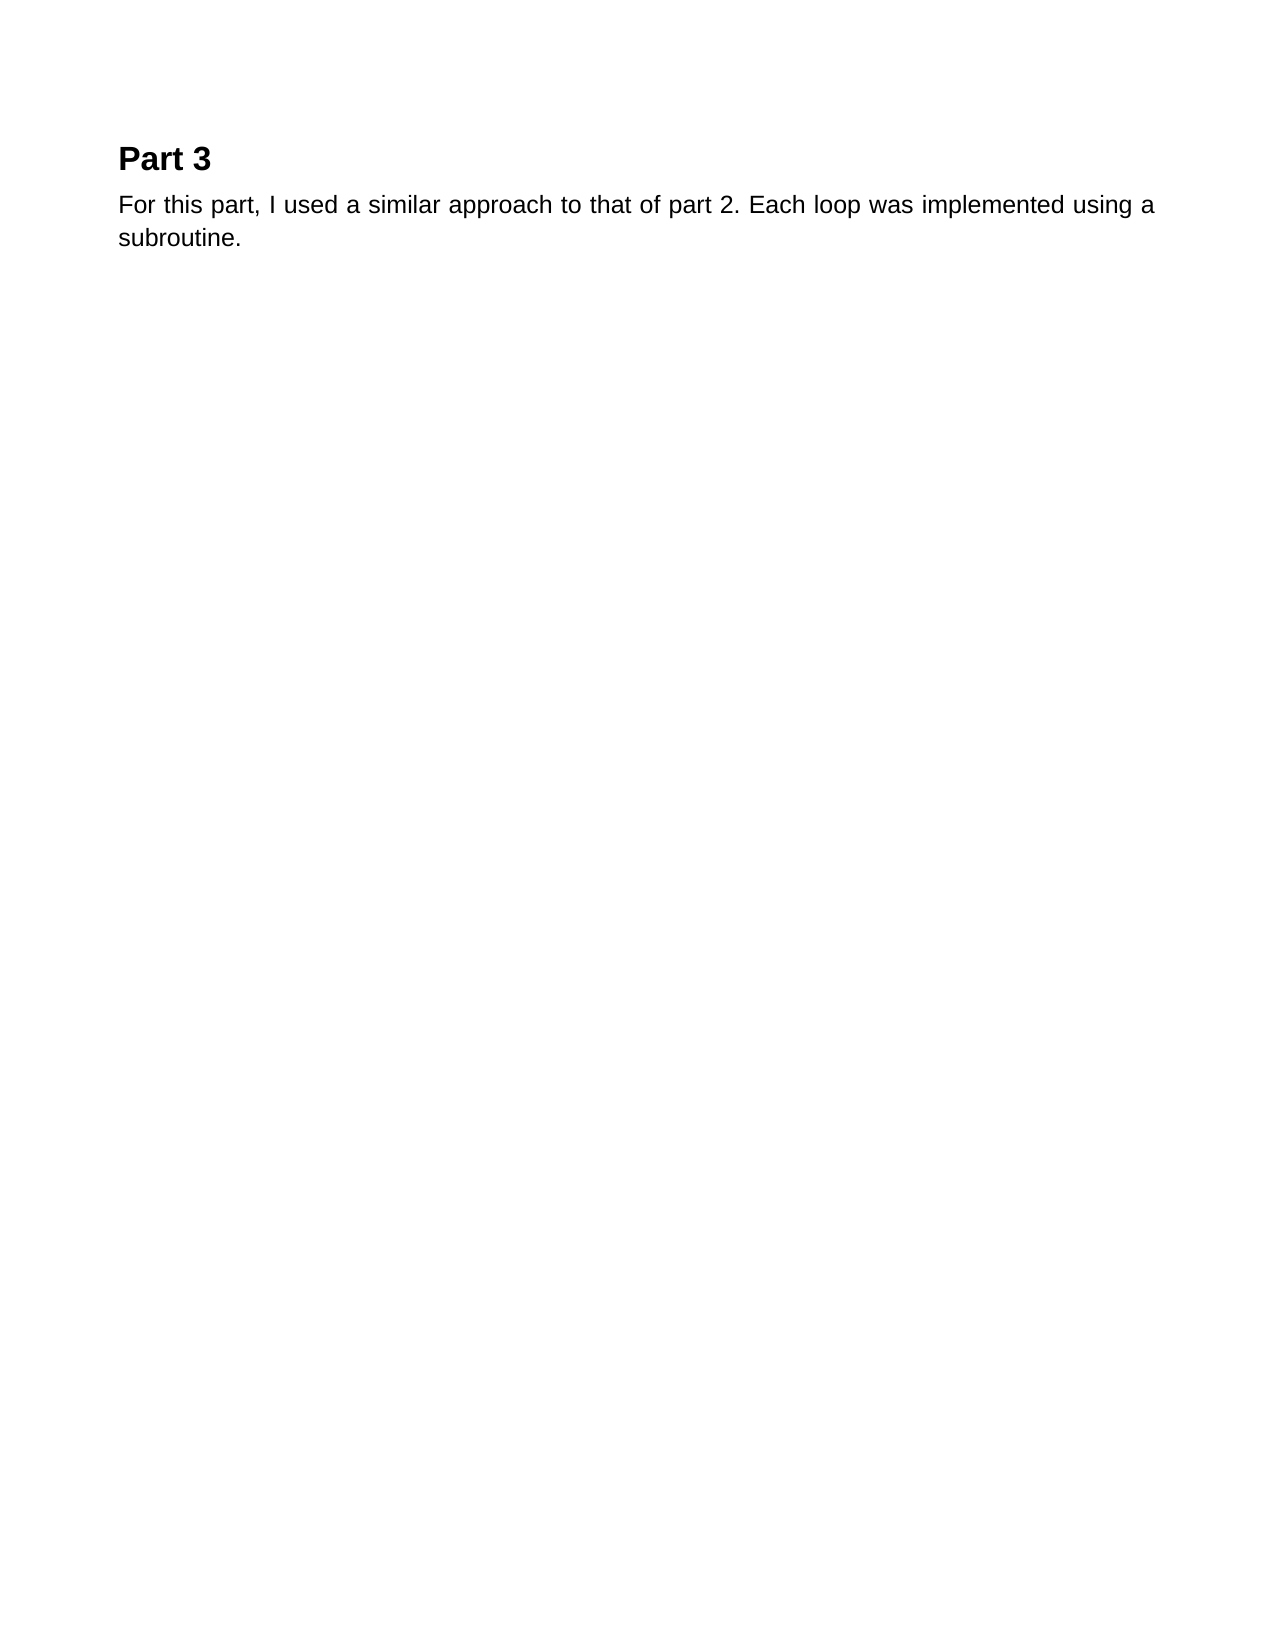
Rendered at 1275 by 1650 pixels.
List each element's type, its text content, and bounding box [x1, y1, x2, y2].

text For this part, I used a similar approach to that of part 2. Each loop was implemented using a subroutine. [118, 190, 1157, 252]
subtitle Part 3 [118, 139, 1157, 178]
